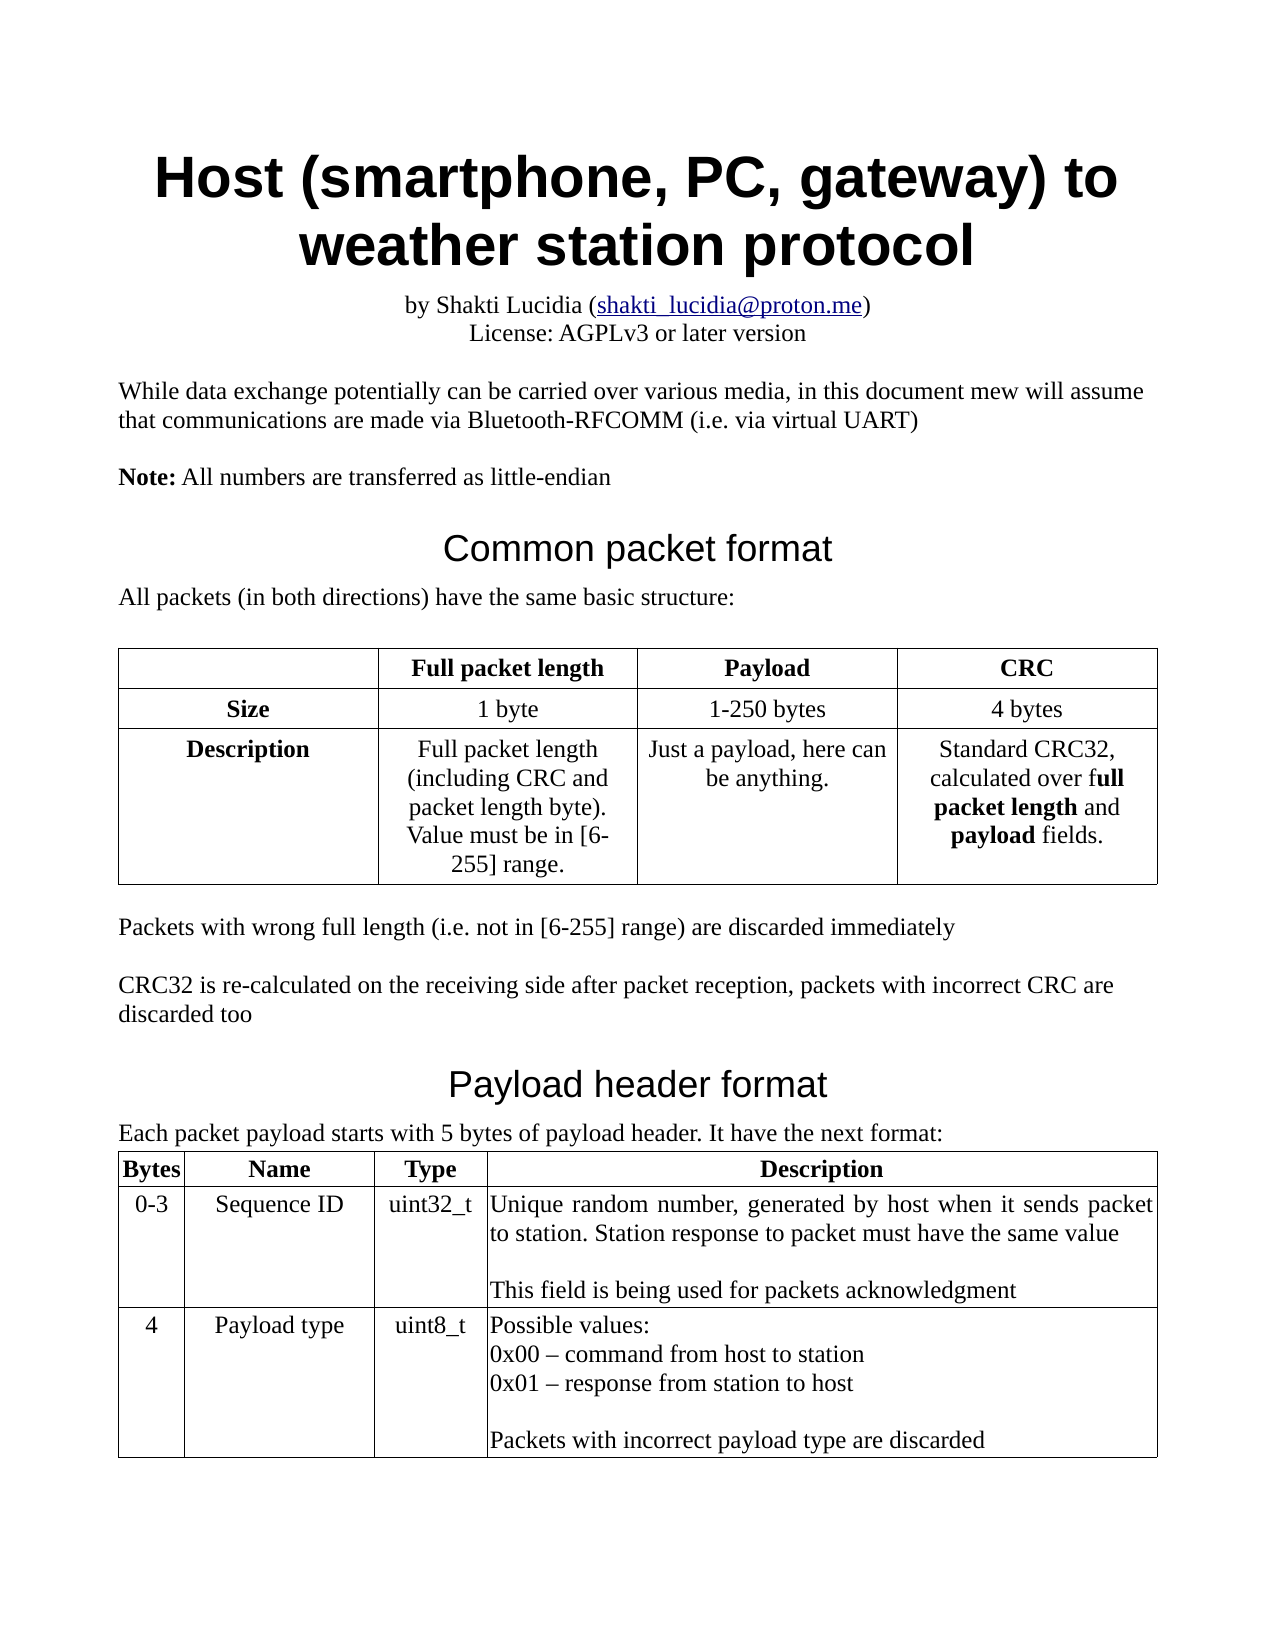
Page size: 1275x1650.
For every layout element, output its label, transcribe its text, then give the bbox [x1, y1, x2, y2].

text Note: All numbers are transferred as little-endian [118, 462, 1157, 491]
table_cell 1 byte [379, 689, 637, 728]
table_cell 4 [119, 1308, 184, 1457]
table_header Bytes [119, 1152, 184, 1186]
table_cell 4 bytes [898, 689, 1157, 728]
table_header CRC [898, 649, 1157, 688]
subtitle Payload header format [118, 1062, 1157, 1106]
table_cell 1-250 bytes [638, 689, 897, 728]
table_cell Payload type [185, 1308, 374, 1457]
text All packets (in both directions) have the same basic structure: [118, 582, 1157, 610]
table_header Payload [638, 649, 897, 688]
table_cell Unique random number, generated by host when it sends packet to station. Station response to packet must have the same value This field is being used for packets acknowledgment [488, 1187, 1157, 1307]
table_header [119, 649, 378, 688]
table_cell Just a payload, here can be anything. [638, 729, 897, 884]
text License: AGPLv3 or later version [118, 318, 1157, 347]
table_cell Sequence ID [185, 1187, 374, 1307]
table_cell Possible values: 0x00 – command from host to station 0x01 – response from station to host Packets with incorrect payload type are discarded [488, 1308, 1157, 1457]
table_cell uint8_t [375, 1308, 487, 1457]
text Each packet payload starts with 5 bytes of payload header. It have the next format: [118, 1118, 1157, 1147]
table_cell Full packet length (including CRC and packet length byte). Value must be in [6-255] range. [379, 729, 637, 884]
table_cell Description [119, 729, 378, 884]
title Host (smartphone, PC, gateway) to weather station protocol [118, 143, 1157, 277]
table_cell Standard CRC32, calculated over full packet length and payload fields. [898, 729, 1157, 884]
table_header Full packet length [379, 649, 637, 688]
text Packets with wrong full length (i.e. not in [6-255] range) are discarded immediately [118, 912, 1157, 941]
text While data exchange potentially can be carried over various media, in this document mew will assume that communications are made via Bluetooth-RFCOMM (i.e. via virtual UART) [118, 376, 1157, 433]
table_header Description [488, 1152, 1157, 1186]
table_header Type [375, 1152, 487, 1186]
table_header Name [185, 1152, 374, 1186]
subtitle Common packet format [118, 526, 1157, 569]
table_cell Size [119, 689, 378, 728]
text by Shakti Lucidia (shakti_lucidia@proton.me) [118, 290, 1157, 318]
table_cell 0-3 [119, 1187, 184, 1307]
table_cell uint32_t [375, 1187, 487, 1307]
text CRC32 is re-calculated on the receiving side after packet reception, packets with incorrect CRC are discarded too [118, 970, 1157, 1027]
